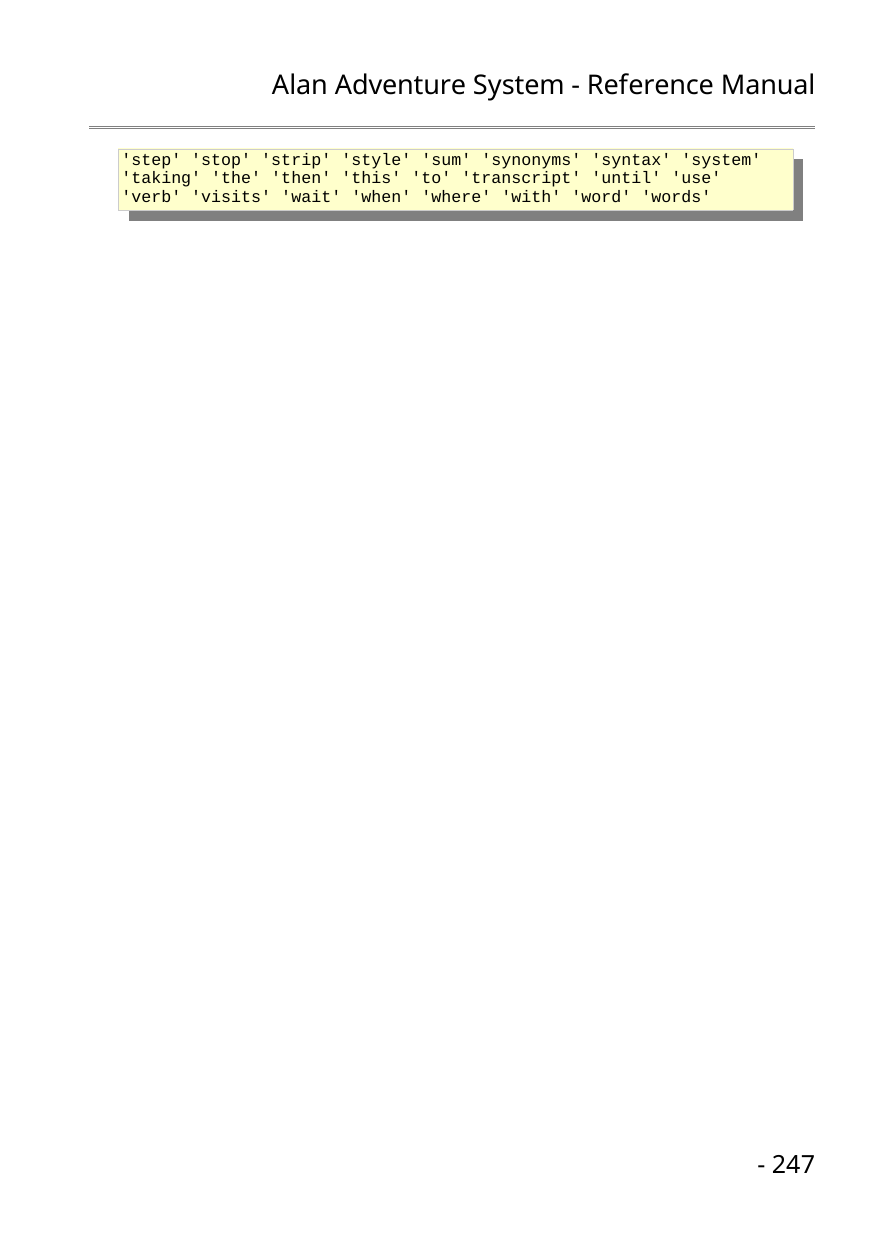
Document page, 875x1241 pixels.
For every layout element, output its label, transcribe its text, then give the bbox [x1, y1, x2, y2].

text 'step' 'stop' 'strip' 'style' 'sum' 'synonyms' 'syntax' 'system' 'taking' 'the' 'then' 'this' 'to' 'transcript' 'until' 'use' 'verb' 'visits' 'wait' 'when' 'where' 'with' 'word' 'words' [119, 150, 793, 210]
